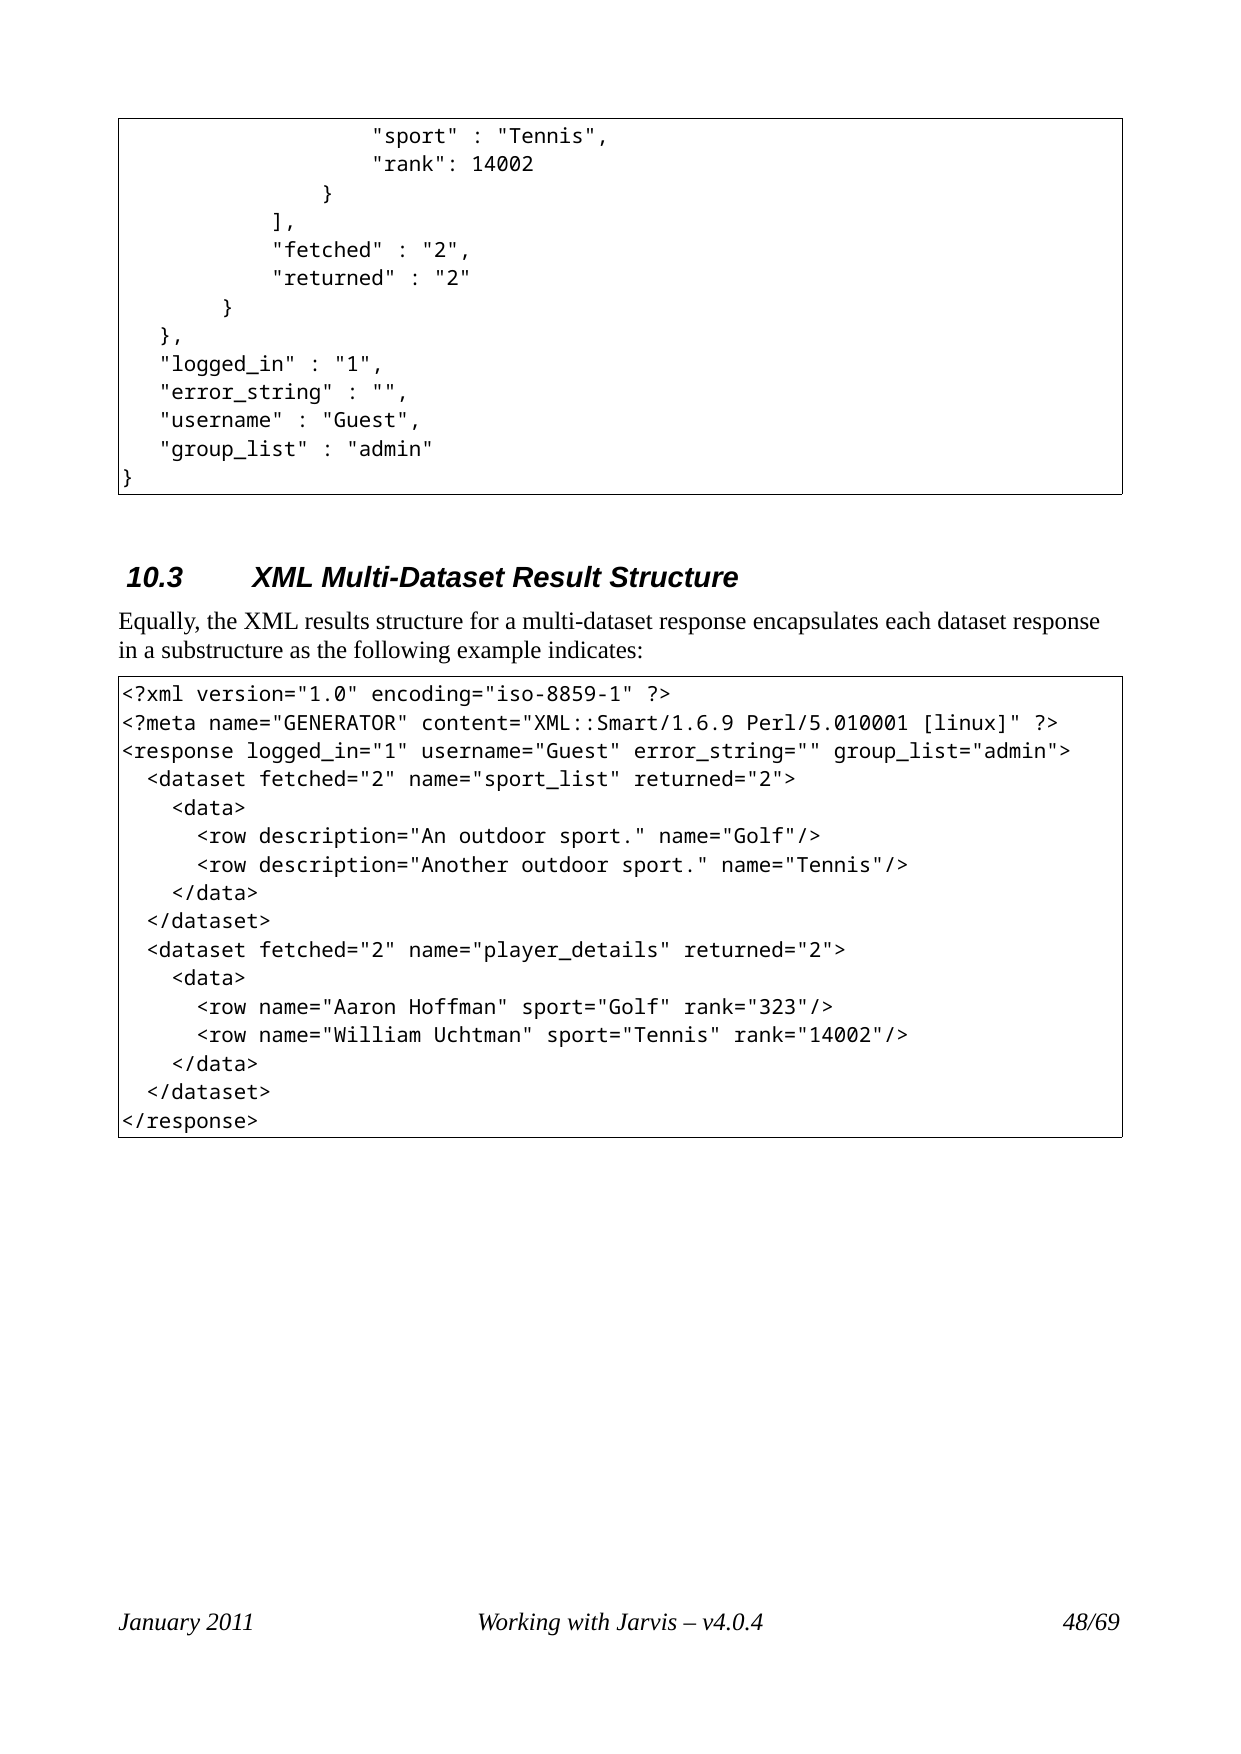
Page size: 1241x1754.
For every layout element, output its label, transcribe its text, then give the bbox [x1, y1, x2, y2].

text <row description="Another outdoor sport." name="Tennis"/> [119, 847, 1122, 875]
text ], [119, 203, 1122, 232]
text <data> [119, 790, 1122, 818]
text <dataset fetched="2" name="sport_list" returned="2"> [119, 761, 1122, 790]
text "username" : "Guest", [119, 402, 1122, 431]
text </data> [119, 875, 1122, 904]
text "fetched" : "2", [119, 232, 1122, 260]
text <row name="William Uchtman" sport="Tennis" rank="14002"/> [119, 1017, 1122, 1046]
text <?meta name="GENERATOR" content="XML::Smart/1.6.9 Perl/5.010001 [linux]" ?> [119, 704, 1122, 733]
text }, [119, 317, 1122, 346]
text } [119, 289, 1122, 317]
text <?xml version="1.0" encoding="iso-8859-1" ?> [119, 677, 1122, 704]
text } [119, 459, 1122, 494]
text </data> [119, 1046, 1122, 1074]
text "returned" : "2" [119, 260, 1122, 289]
text <row name="Aaron Hoffman" sport="Golf" rank="323"/> [119, 989, 1122, 1017]
text </response> [119, 1103, 1122, 1137]
subtitle XML Multi-Dataset Result Structure [118, 560, 1122, 594]
text } [119, 175, 1122, 203]
text "logged_in" : "1", [119, 346, 1122, 374]
text "group_list" : "admin" [119, 431, 1122, 459]
text <response logged_in="1" username="Guest" error_string="" group_list="admin"> [119, 733, 1122, 761]
text "rank": 14002 [119, 147, 1122, 175]
text Equally, the XML results structure for a multi-dataset response encapsulates each dataset response in a substructure as the following example indicates: [118, 606, 1122, 664]
text "error_string" : "", [119, 374, 1122, 402]
text </dataset> [119, 1074, 1122, 1103]
text <data> [119, 961, 1122, 989]
text <row description="An outdoor sport." name="Golf"/> [119, 818, 1122, 847]
text <dataset fetched="2" name="player_details" returned="2"> [119, 932, 1122, 961]
text </dataset> [119, 904, 1122, 932]
text "sport" : "Tennis", [119, 119, 1122, 147]
